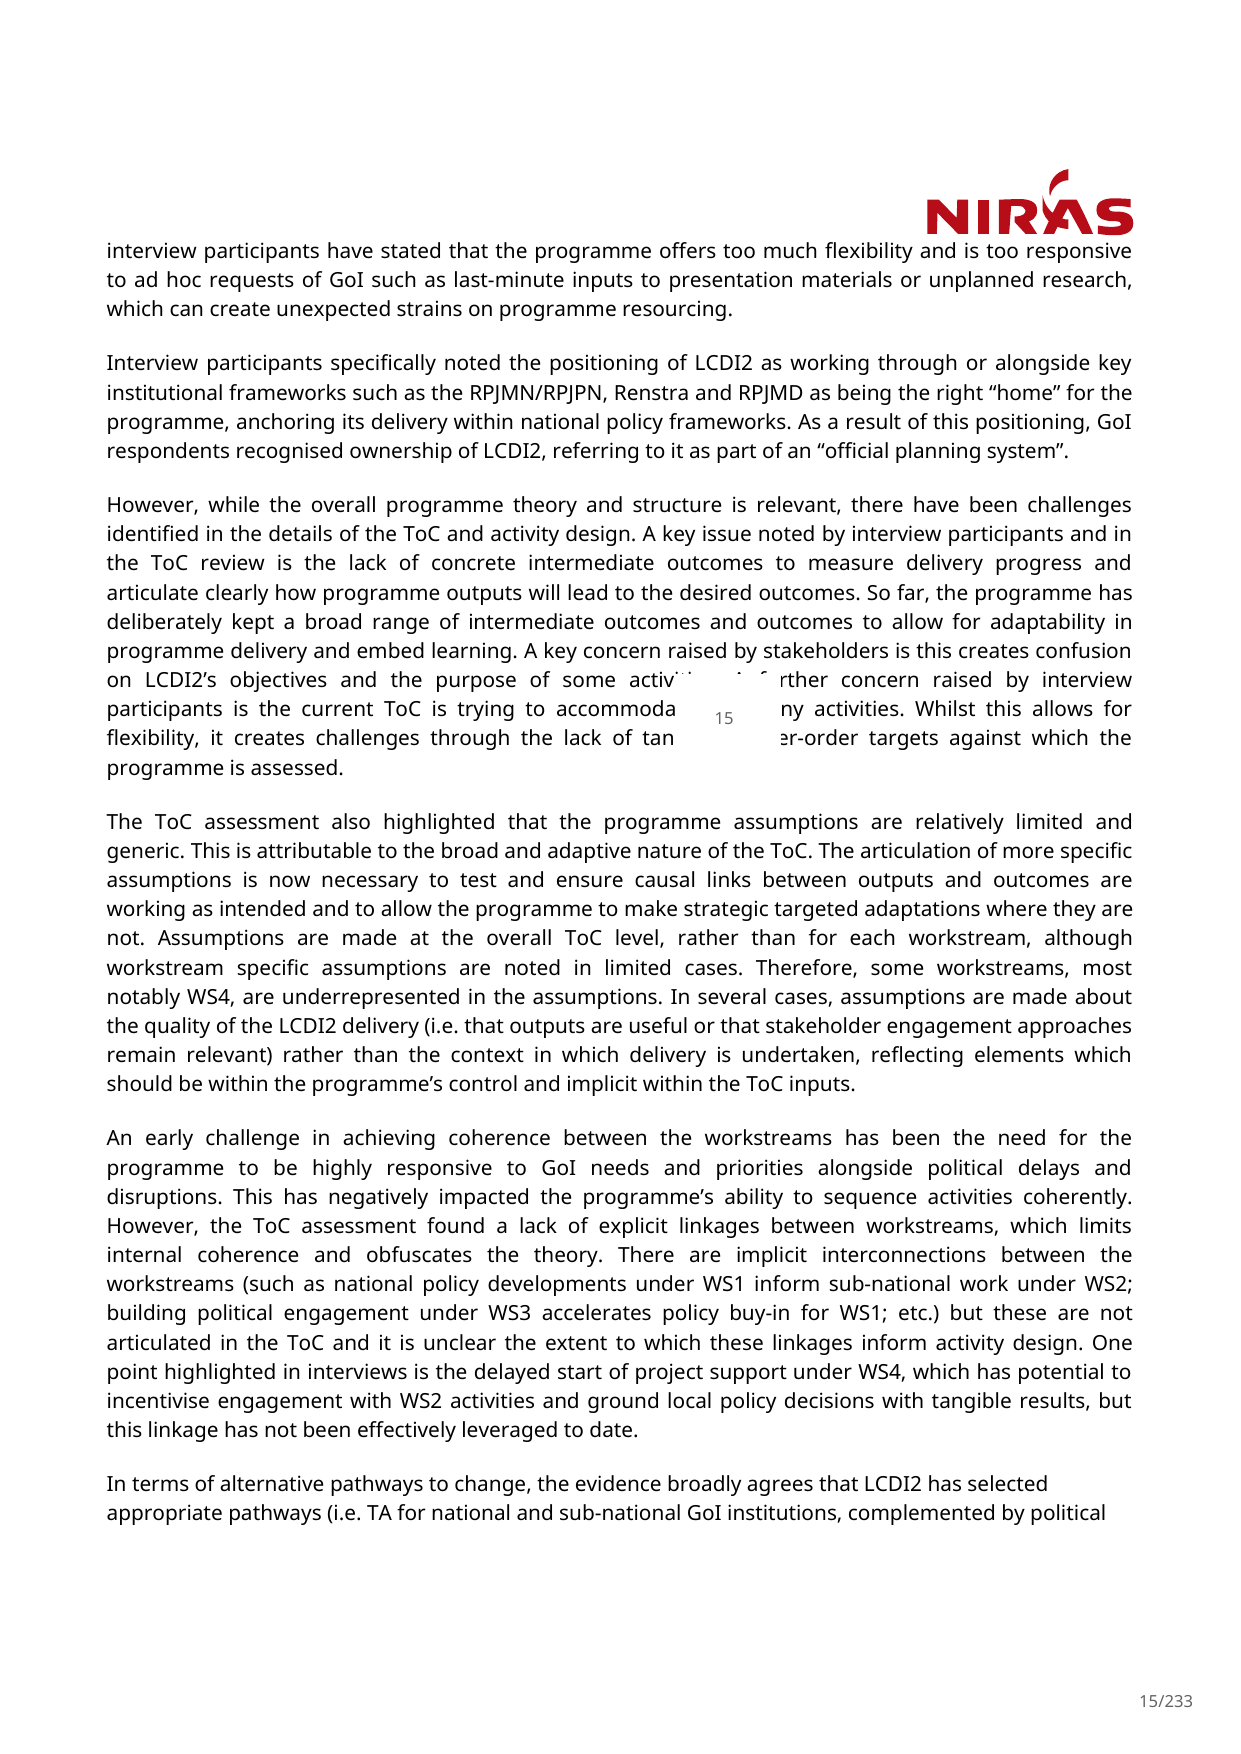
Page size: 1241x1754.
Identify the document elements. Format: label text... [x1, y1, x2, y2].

text However, while the overall programme theory and structure is relevant, there have been challenges identified in the details of the ToC and activity design. A key issue noted by interview participants and in the ToC review is the lack of concrete intermediate outcomes to measure delivery progress and articulate clearly how programme outputs will lead to the desired outcomes. So far, the programme has deliberately kept a broad range of intermediate outcomes and outcomes to allow for adaptability in programme delivery and embed learning. A key concern raised by stakeholders is this creates confusion on LCDI2’s objectives and the purpose of some activities. A further concern raised by interview participants is the current ToC is trying to accommodate too many activities. Whilst this allows for flexibility, it creates challenges through the lack of tangible higher-order targets against which the programme is assessed. [106, 489, 1134, 781]
text interview participants have stated that the programme offers too much flexibility and is too responsive to ad hoc requests of GoI such as last-minute inputs to presentation materials or unplanned research, which can create unexpected strains on programme resourcing. [106, 235, 1134, 323]
text Interview participants specifically noted the positioning of LCDI2 as working through or alongside key institutional frameworks such as the RPJMN/RPJPN, Renstra and RPJMD as being the right “home” for the programme, anchoring its delivery within national policy frameworks. As a result of this positioning, GoI respondents recognised ownership of LCDI2, referring to it as part of an “official planning system”. [106, 348, 1134, 464]
text In terms of alternative pathways to change, the evidence broadly agrees that LCDI2 has selected appropriate pathways (i.e. TA for national and sub-national GoI institutions, complemented by political [106, 1468, 1134, 1527]
text The ToC assessment also highlighted that the programme assumptions are relatively limited and generic. This is attributable to the broad and adaptive nature of the ToC. The articulation of more specific assumptions is now necessary to test and ensure causal links between outputs and outcomes are working as intended and to allow the programme to make strategic targeted adaptations where they are not. Assumptions are made at the overall ToC level, rather than for each workstream, although workstream specific assumptions are noted in limited cases. Therefore, some workstreams, most notably WS4, are underrepresented in the assumptions. In several cases, assumptions are made about the quality of the LCDI2 delivery (i.e. that outputs are useful or that stakeholder engagement approaches remain relevant) rather than the context in which delivery is undertaken, reflecting elements which should be within the programme’s control and implicit within the ToC inputs. [106, 806, 1134, 1098]
text An early challenge in achieving coherence between the workstreams has been the need for the programme to be highly responsive to GoI needs and priorities alongside political delays and disruptions. This has negatively impacted the programme’s ability to sequence activities coherently. However, the ToC assessment found a lack of explicit linkages between workstreams, which limits internal coherence and obfuscates the theory. There are implicit interconnections between the workstreams (such as national policy developments under WS1 inform sub-national work under WS2; building political engagement under WS3 accelerates policy buy-in for WS1; etc.) but these are not articulated in the ToC and it is unclear the extent to which these linkages inform activity design. One point highlighted in interviews is the delayed start of project support under WS4, which has potential to incentivise engagement with WS2 activities and ground local policy decisions with tangible results, but this linkage has not been effectively leveraged to date. [106, 1123, 1134, 1443]
